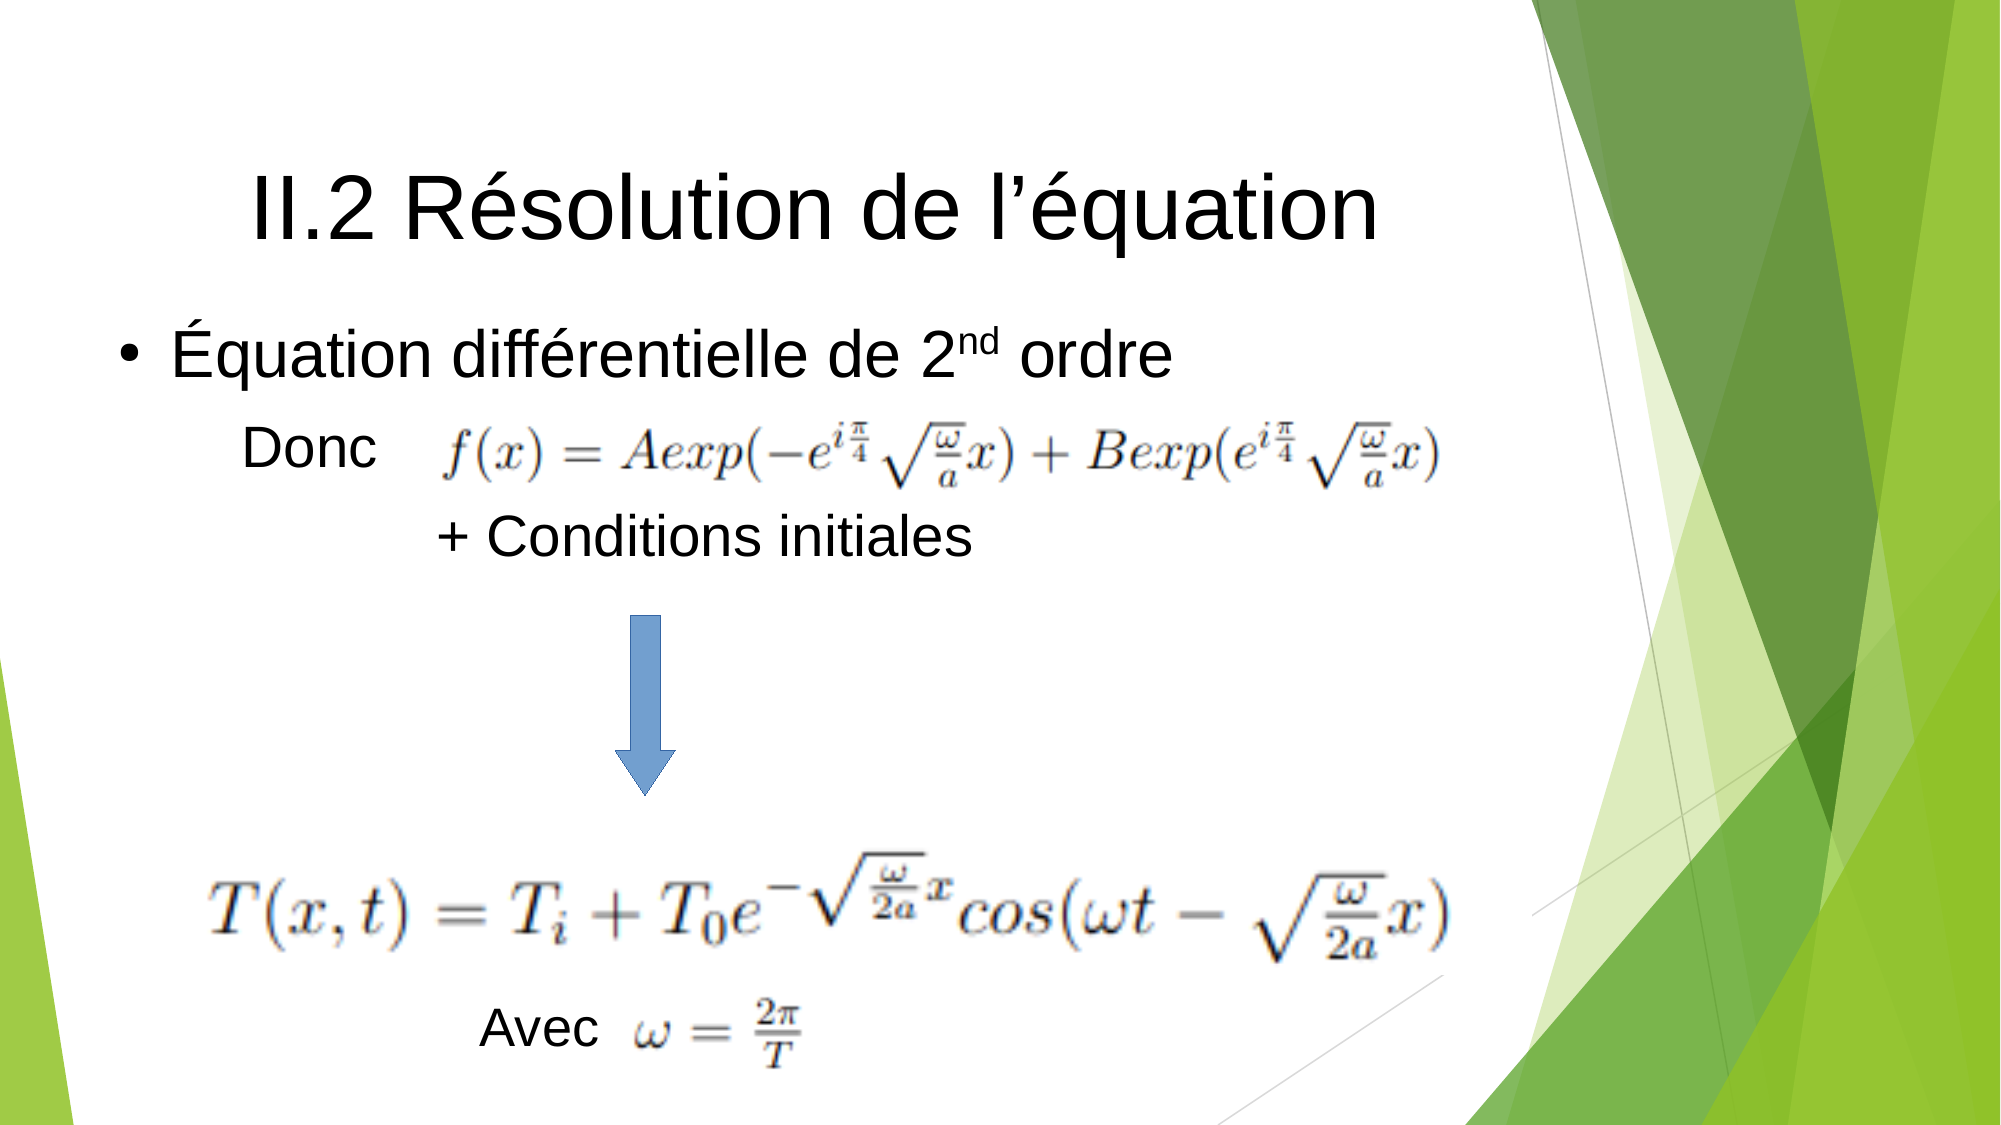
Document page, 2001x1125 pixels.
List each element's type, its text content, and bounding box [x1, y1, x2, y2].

text_box Avec [465, 990, 627, 1066]
list Équation différentielle de 2nd ordre Donc + Conditions initiales [99, 316, 1546, 932]
text_box [615, 615, 676, 796]
picture [404, 411, 1456, 504]
picture [627, 984, 814, 1075]
title II.2 Résolution de l’équation [111, 99, 1522, 316]
picture [195, 839, 1532, 975]
